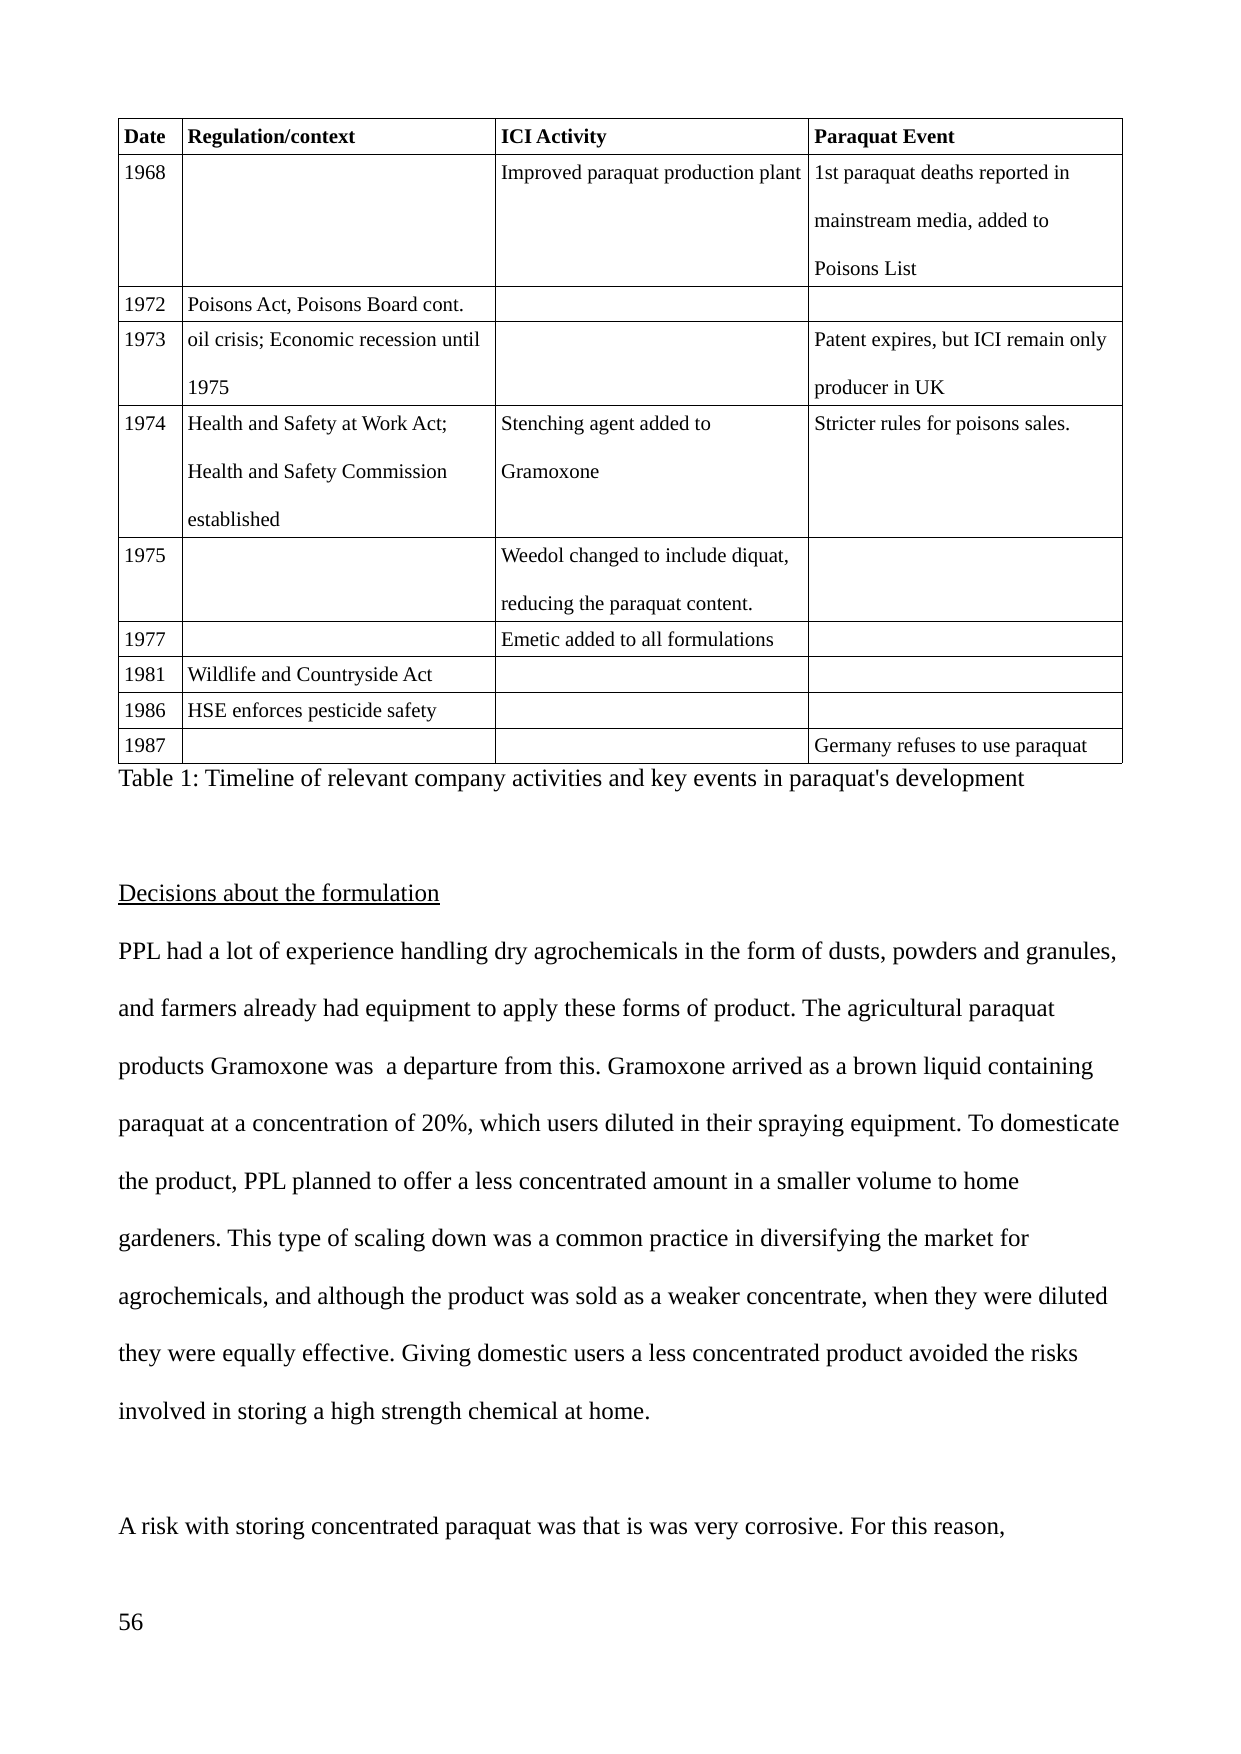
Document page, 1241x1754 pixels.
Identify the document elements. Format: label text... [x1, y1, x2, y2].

table_cell oil crisis; Economic recession until 1975 [183, 322, 495, 405]
table_cell Wildlife and Countryside Act [183, 657, 495, 692]
table_cell 1981 [119, 657, 182, 692]
table_cell [183, 538, 495, 621]
table_cell 1974 [119, 406, 182, 537]
table_cell [809, 657, 1122, 692]
table_cell Weedol changed to include diquat, reducing the paraquat content. [496, 538, 808, 621]
table_cell 1975 [119, 538, 182, 621]
table_cell [183, 622, 495, 656]
table_cell Emetic added to all formulations [496, 622, 808, 656]
table_cell 1977 [119, 622, 182, 656]
table_cell 1973 [119, 322, 182, 405]
table_header Date [119, 119, 182, 154]
table_cell Stricter rules for poisons sales. [809, 406, 1122, 537]
table_cell Germany refuses to use paraquat [809, 729, 1122, 763]
text PPL had a lot of experience handling dry agrochemicals in the form of dusts, powders and granules, and farmers already had equipment to apply these forms of product. The agricultural paraquat products Gramoxone was a departure from this. Gramoxone arrived as a brown liquid containing paraquat at a concentration of 20%, which users diluted in their spraying equipment. To domesticate the product, PPL planned to offer a less concentrated amount in a smaller volume to home gardeners. This type of scaling down was a common practice in diversifying the market for agrochemicals, and although the product was sold as a weaker concentrate, when they were diluted they were equally effective. Giving domestic users a less concentrated product avoided the risks involved in storing a high strength chemical at home. [118, 936, 1122, 1424]
table_cell Patent expires, but ICI remain only producer in UK [809, 322, 1122, 405]
text Table 1: Timeline of relevant company activities and key events in paraquat's development [118, 764, 1122, 792]
table_cell 1968 [119, 155, 182, 286]
table_cell [496, 322, 808, 405]
table_header ICI Activity [496, 119, 808, 154]
table_cell [809, 287, 1122, 321]
table_header Paraquat Event [809, 119, 1122, 154]
table_cell Stenching agent added to Gramoxone [496, 406, 808, 537]
table_cell 1986 [119, 693, 182, 727]
table_cell 1st paraquat deaths reported in mainstream media, added to Poisons List [809, 155, 1122, 286]
text Decisions about the formulation [118, 878, 1122, 907]
table_cell 1972 [119, 287, 182, 321]
table_cell Poisons Act, Poisons Board cont. [183, 287, 495, 321]
table_cell [496, 657, 808, 692]
table_cell [496, 729, 808, 763]
table_cell 1987 [119, 729, 182, 763]
table_cell [809, 693, 1122, 727]
table_cell Health and Safety at Work Act; Health and Safety Commission established [183, 406, 495, 537]
table_cell [809, 622, 1122, 656]
text A risk with storing concentrated paraquat was that is was very corrosive. For this reason, [118, 1511, 1122, 1539]
table_header Regulation/context [183, 119, 495, 154]
table_cell [183, 155, 495, 286]
table_cell [809, 538, 1122, 621]
table_cell [496, 693, 808, 727]
table_cell [496, 287, 808, 321]
table_cell [183, 729, 495, 763]
table_cell HSE enforces pesticide safety [183, 693, 495, 727]
table_cell Improved paraquat production plant [496, 155, 808, 286]
